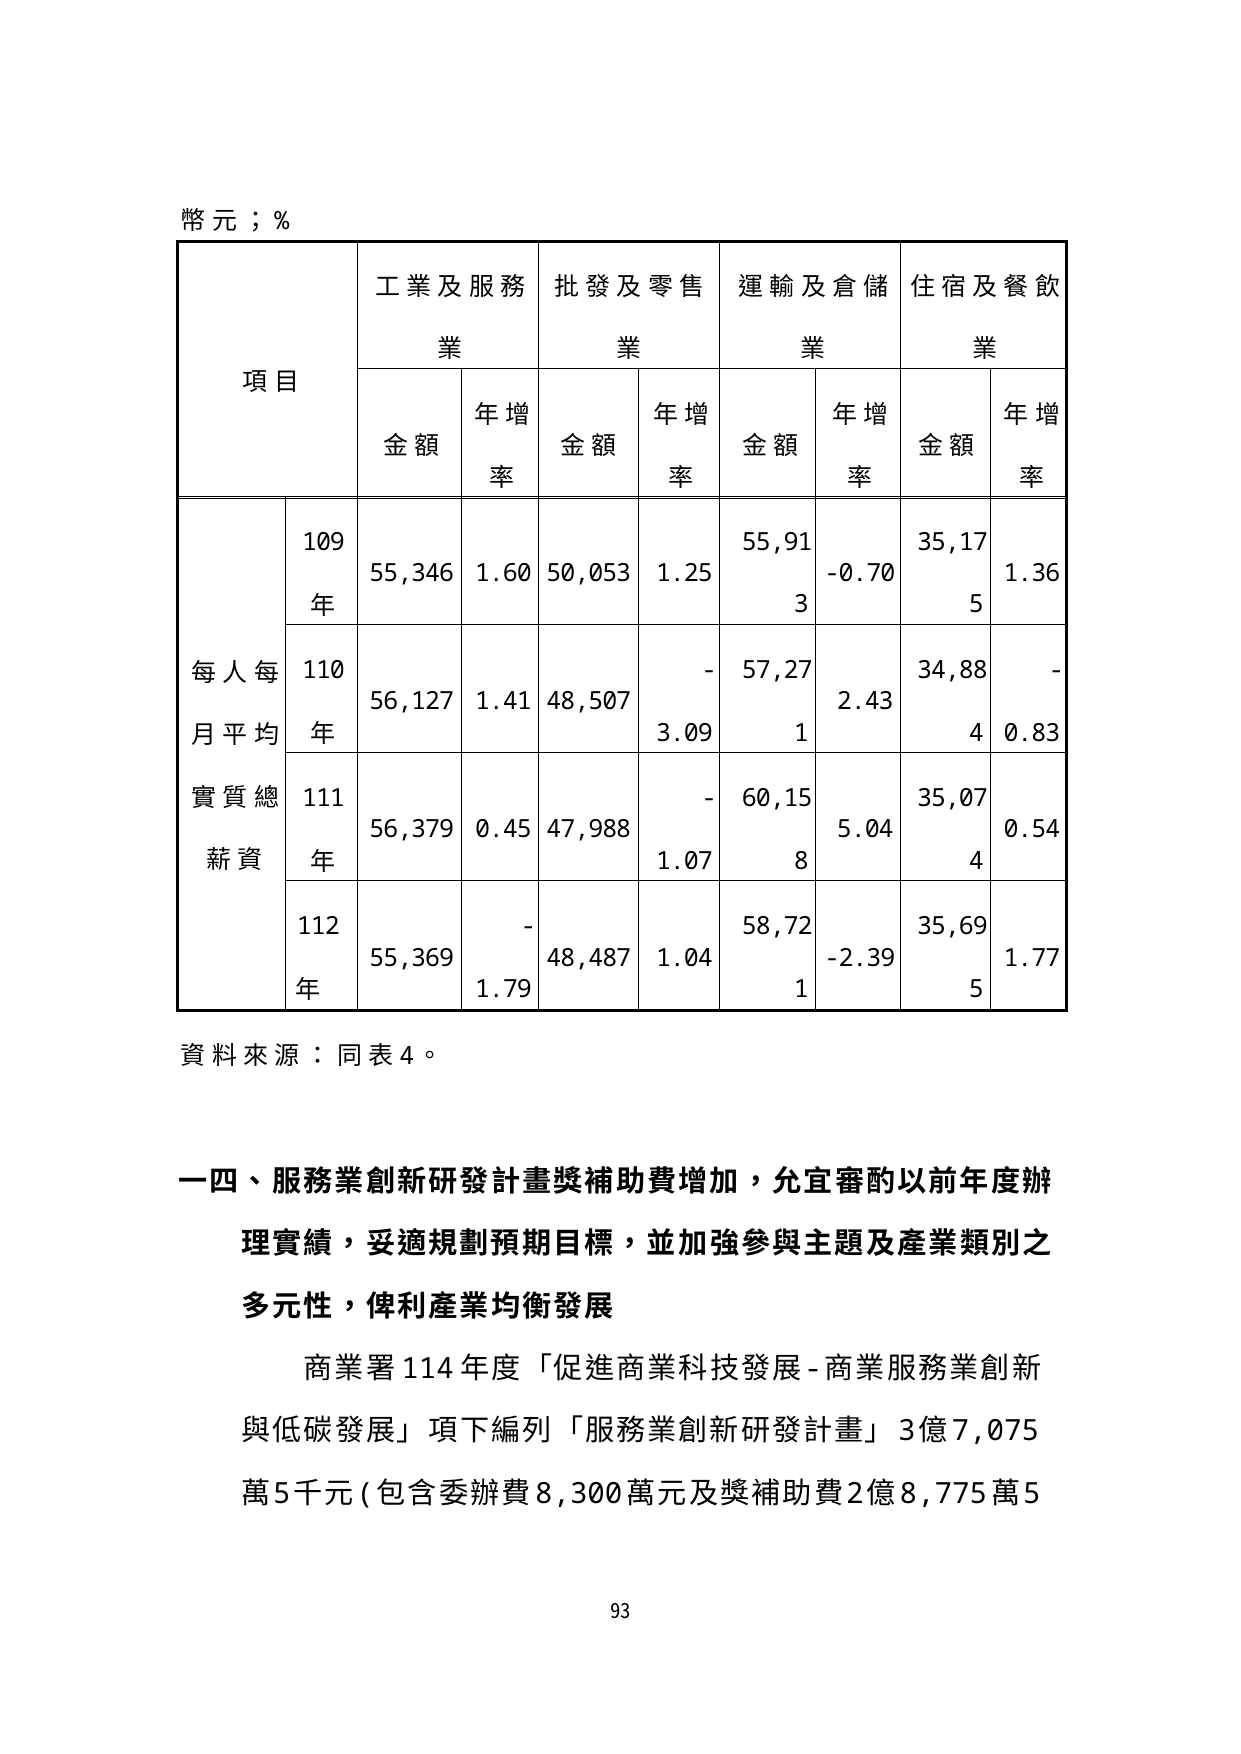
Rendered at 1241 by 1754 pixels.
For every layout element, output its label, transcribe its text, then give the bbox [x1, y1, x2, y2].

table_cell 56,127 [358, 625, 461, 752]
table_cell 56,379 [358, 753, 461, 880]
table_cell 35,695 [901, 881, 990, 1008]
table_cell 111年 [286, 753, 357, 880]
table_cell -0.70 [816, 499, 900, 624]
table_cell -0.83 [991, 625, 1065, 752]
table_cell -2.39 [816, 881, 900, 1008]
table_cell 35,175 [901, 499, 990, 624]
table_cell 50,053 [539, 499, 638, 624]
table_cell 年增率 [991, 369, 1065, 496]
table_cell 每人每月平均實質總薪資 [179, 499, 285, 1008]
table_cell 48,487 [539, 881, 638, 1008]
table_cell 1.04 [639, 881, 719, 1008]
table_cell 1.60 [462, 499, 538, 624]
table_cell 55,369 [358, 881, 461, 1008]
table_header 工業及服務業 [358, 243, 538, 368]
table_cell 2.43 [816, 625, 900, 752]
table_cell 58,721 [720, 881, 815, 1008]
text 資料來源：同表4。 [177, 1012, 1063, 1074]
table_cell 5.04 [816, 753, 900, 880]
table_cell 1.41 [462, 625, 538, 752]
table_cell 55,913 [720, 499, 815, 624]
table_cell 35,074 [901, 753, 990, 880]
table_cell 金額 [539, 369, 638, 496]
table_cell 年增率 [816, 369, 900, 496]
table_cell 60,158 [720, 753, 815, 880]
table_cell 1.25 [639, 499, 719, 624]
table_cell 112年 [286, 881, 357, 1008]
table_cell 1.36 [991, 499, 1065, 624]
table_cell 110年 [286, 625, 357, 752]
table_cell 55,346 [358, 499, 461, 624]
table_cell 金額 [720, 369, 815, 496]
table_cell 57,271 [720, 625, 815, 752]
table_cell 48,507 [539, 625, 638, 752]
table_cell 0.54 [991, 753, 1065, 880]
table_cell 0.45 [462, 753, 538, 880]
table_cell 年增率 [639, 369, 719, 496]
table_cell -3.09 [639, 625, 719, 752]
table_cell 109年 [286, 499, 357, 624]
table_header 項目 [179, 243, 357, 496]
table_header 住宿及餐飲業 [901, 243, 1065, 368]
table_cell 金額 [901, 369, 990, 496]
table_header 批發及零售業 [539, 243, 719, 368]
table_cell 金額 [358, 369, 461, 496]
table_cell -1.07 [639, 753, 719, 880]
text 幣元；% [177, 177, 1092, 240]
text 商業署114年度「促進商業科技發展-商業服務業創新與低碳發展」項下編列「服務業創新研發計畫」3億7,075萬5千元(包含委辦費8,300萬元及獎補助費2億8,775萬5 [236, 1324, 1063, 1512]
table_cell 1.77 [991, 881, 1065, 1008]
table_cell -1.79 [462, 881, 538, 1008]
table_cell 年增率 [462, 369, 538, 496]
text 一四、服務業創新研發計畫獎補助費增加，允宜審酌以前年度辦理實績，妥適規劃預期目標，並加強參與主題及產業類別之多元性，俾利產業均衡發展 [177, 1137, 1063, 1324]
table_cell 47,988 [539, 753, 638, 880]
table_header 運輸及倉儲業 [720, 243, 900, 368]
table_cell 34,884 [901, 625, 990, 752]
